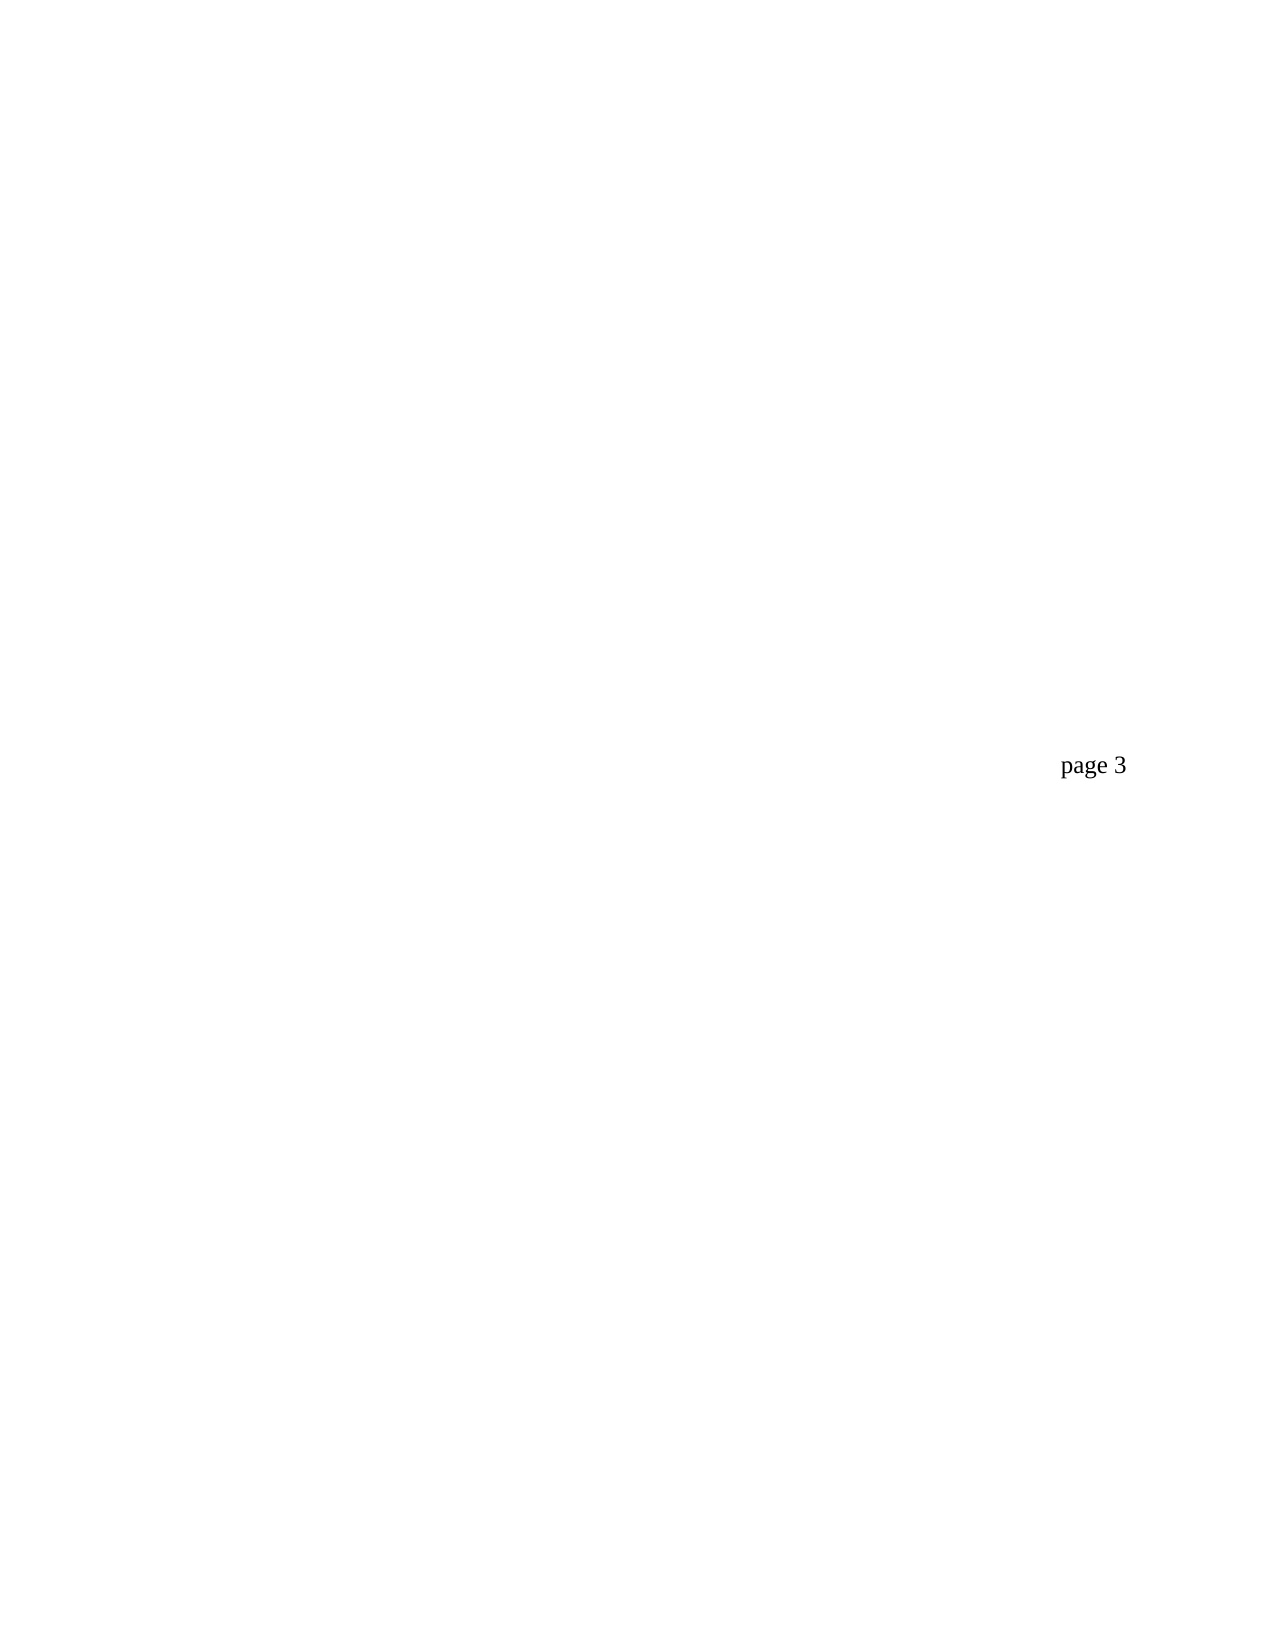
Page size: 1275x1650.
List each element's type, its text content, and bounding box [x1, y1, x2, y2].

text page 3 [118, 751, 1157, 779]
